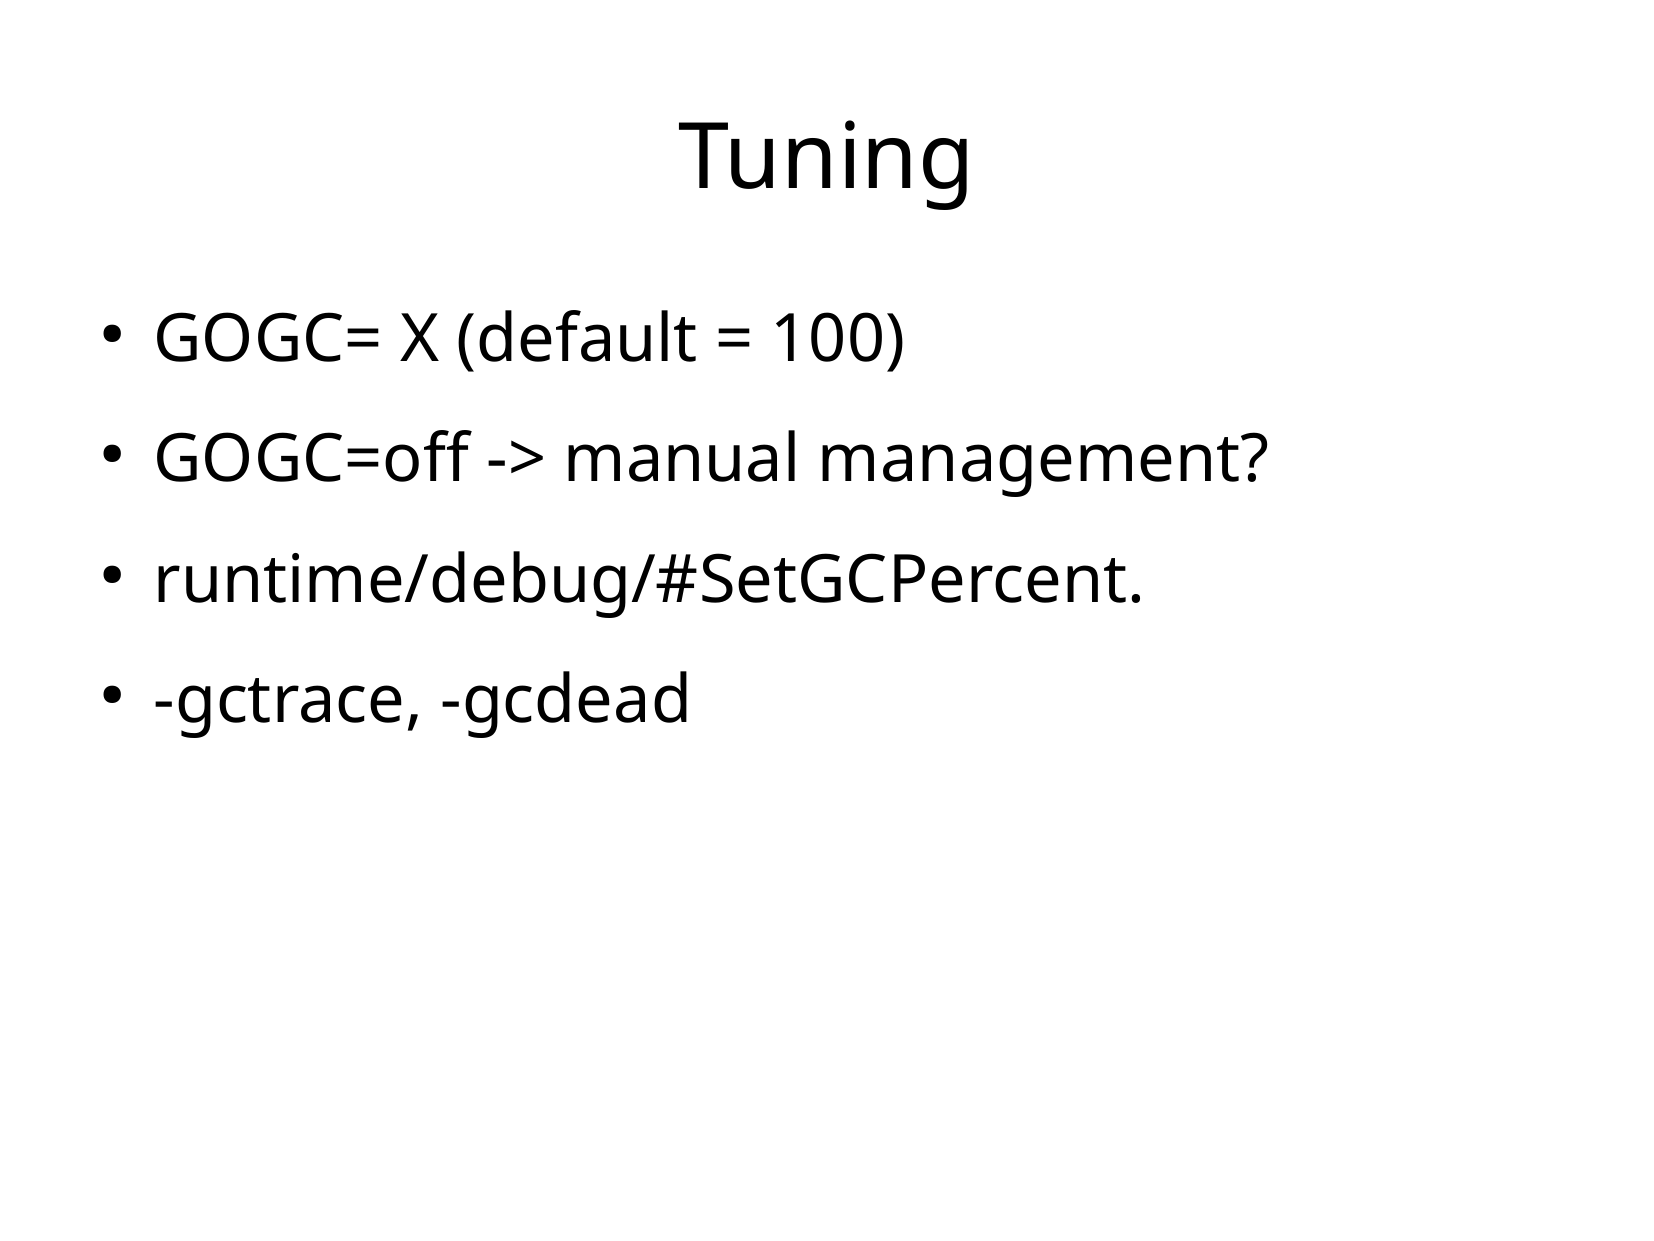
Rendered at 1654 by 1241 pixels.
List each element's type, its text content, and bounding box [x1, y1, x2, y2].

title Tuning [82, 49, 1571, 257]
list GOGC= X (default = 100) GOGC=off -> manual management? runtime/debug/#SetGCPercent. -gctrace, -gcdead [82, 290, 1571, 1201]
